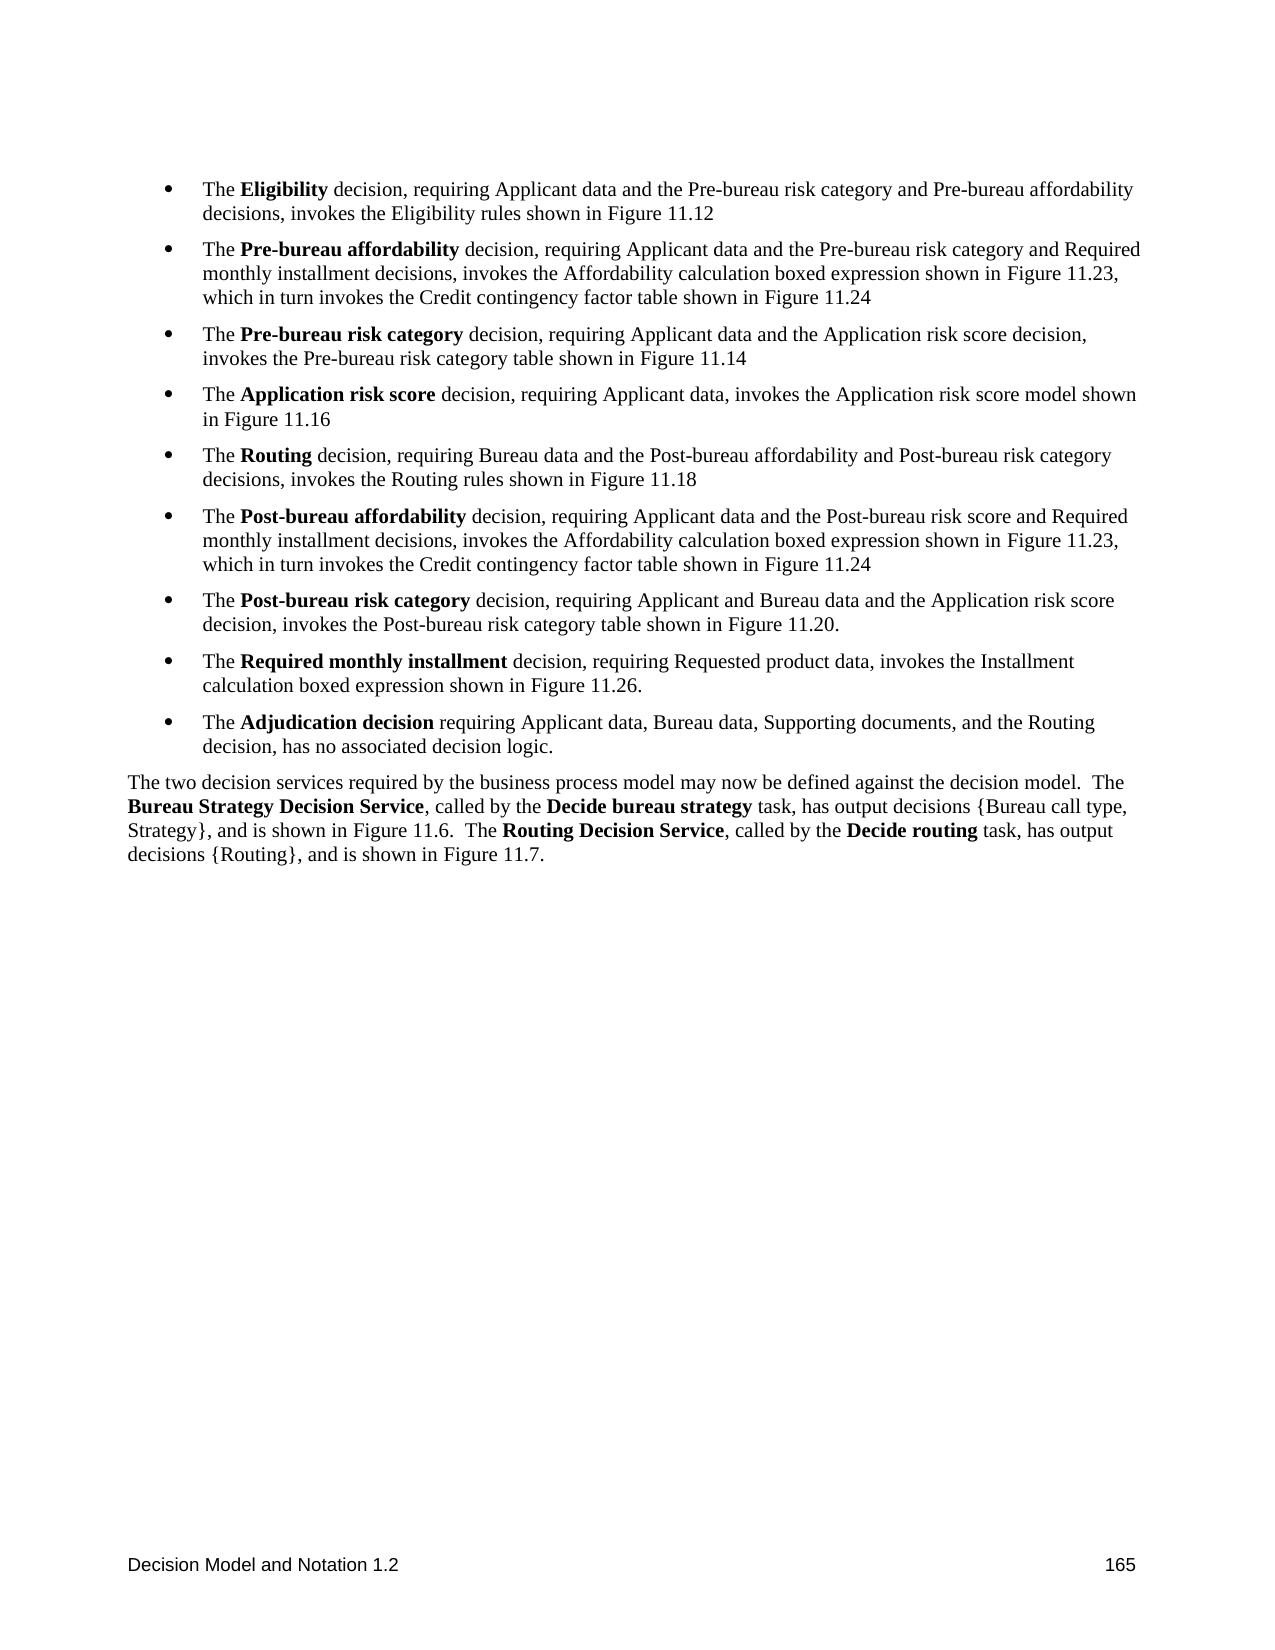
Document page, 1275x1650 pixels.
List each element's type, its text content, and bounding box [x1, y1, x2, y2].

list The Routing decision, requiring Bureau data and the Post-bureau affordability and Post-bureau risk category decisions, invokes the Routing rules shown in Figure 11.18 [165, 443, 1147, 491]
list The Pre-bureau risk category decision, requiring Applicant data and the Application risk score decision, invokes the Pre-bureau risk category table shown in Figure 11.14 [165, 322, 1147, 370]
list The Application risk score decision, requiring Applicant data, invokes the Application risk score model shown in Figure 11.16 [165, 382, 1147, 431]
list The Post-bureau affordability decision, requiring Applicant data and the Post-bureau risk score and Required monthly installment decisions, invokes the Affordability calculation boxed expression shown in Figure 11.23, which in turn invokes the Credit contingency factor table shown in Figure 11.24 [165, 504, 1147, 576]
list The Pre-bureau affordability decision, requiring Applicant data and the Pre-bureau risk category and Required monthly installment decisions, invokes the Affordability calculation boxed expression shown in Figure 11.23, which in turn invokes the Credit contingency factor table shown in Figure 11.24 [165, 237, 1147, 309]
list The Eligibility decision, requiring Applicant data and the Pre-bureau risk category and Pre-bureau affordability decisions, invokes the Eligibility rules shown in Figure 11.12 [165, 176, 1147, 224]
list The Required monthly installment decision, requiring Requested product data, invokes the Installment calculation boxed expression shown in Figure 11.26. [165, 649, 1147, 697]
list The Adjudication decision requiring Applicant data, Bureau data, Supporting documents, and the Routing decision, has no associated decision logic. [165, 709, 1147, 758]
list The Post-bureau risk category decision, requiring Applicant and Bureau data and the Application risk score decision, invokes the Post-bureau risk category table shown in Figure 11.20. [165, 588, 1147, 636]
text The two decision services required by the business process model may now be defined against the decision model. The Bureau Strategy Decision Service, called by the Decide bureau strategy task, has output decisions {Bureau call type, Strategy}, and is shown in Figure 11.6. The Routing Decision Service, called by the Decide routing task, has output decisions {Routing}, and is shown in Figure 11.7. [127, 770, 1147, 866]
